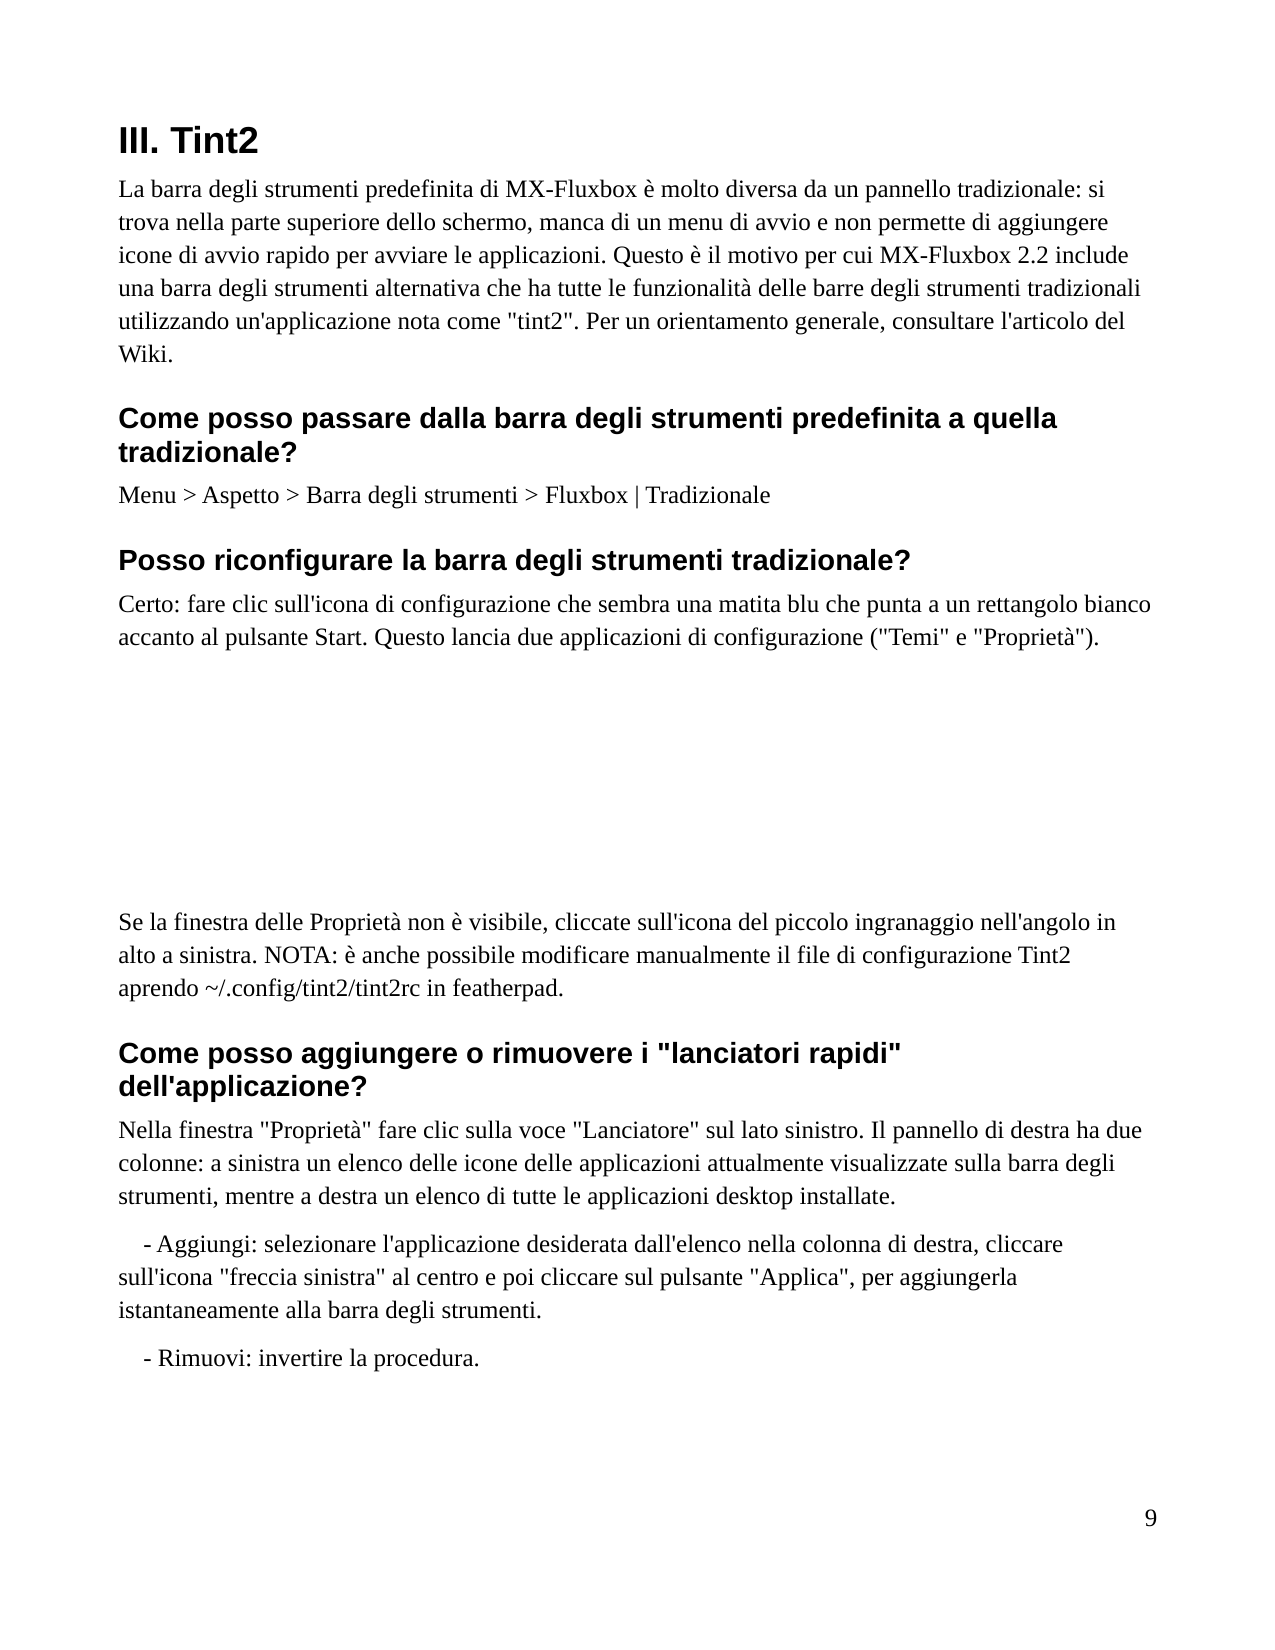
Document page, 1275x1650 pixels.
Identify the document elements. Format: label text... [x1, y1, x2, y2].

subtitle III. Tint2 [118, 118, 1157, 161]
text Menu > Aspetto > Barra degli strumenti > Fluxbox | Tradizionale [118, 481, 1157, 509]
text La barra degli strumenti predefinita di MX-Fluxbox è molto diversa da un pannello tradizionale: si trova nella parte superiore dello schermo, manca di un menu di avvio e non permette di aggiungere icone di avvio rapido per avviare le applicazioni. Questo è il motivo per cui MX-Fluxbox 2.2 include una barra degli strumenti alternativa che ha tutte le funzionalità delle barre degli strumenti tradizionali utilizzando un'applicazione nota come "tint2". Per un orientamento generale, consultare l'articolo del Wiki. [118, 174, 1157, 368]
text Se la finestra delle Proprietà non è visibile, cliccate sull'icona del piccolo ingranaggio nell'angolo in alto a sinistra. NOTA: è anche possibile modificare manualmente il file di configurazione Tint2 aprendo ~/.config/tint2/tint2rc in featherpad. [118, 907, 1157, 1002]
text Nella finestra "Proprietà" fare clic sulla voce "Lanciatore" sul lato sinistro. Il pannello di destra ha due colonne: a sinistra un elenco delle icone delle applicazioni attualmente visualizzate sulla barra degli strumenti, mentre a destra un elenco di tutte le applicazioni desktop installate. [118, 1115, 1157, 1210]
text - Aggiungi: selezionare l'applicazione desiderata dall'elenco nella colonna di destra, cliccare sull'icona "freccia sinistra" al centro e poi cliccare sul pulsante "Applica", per aggiungerla istantaneamente alla barra degli strumenti. [118, 1229, 1157, 1324]
subtitle Posso riconfigurare la barra degli strumenti tradizionale? [118, 543, 1157, 576]
text Certo: fare clic sull'icona di configurazione che sembra una matita blu che punta a un rettangolo bianco accanto al pulsante Start. Questo lancia due applicazioni di configurazione ("Temi" e "Proprietà"). [118, 589, 1157, 651]
subtitle Come posso passare dalla barra degli strumenti predefinita a quella tradizionale? [118, 401, 1157, 468]
subtitle Come posso aggiungere o rimuovere i "lanciatori rapidi" dell'applicazione? [118, 1036, 1157, 1103]
text - Rimuovi: invertire la procedura. [118, 1343, 1157, 1371]
